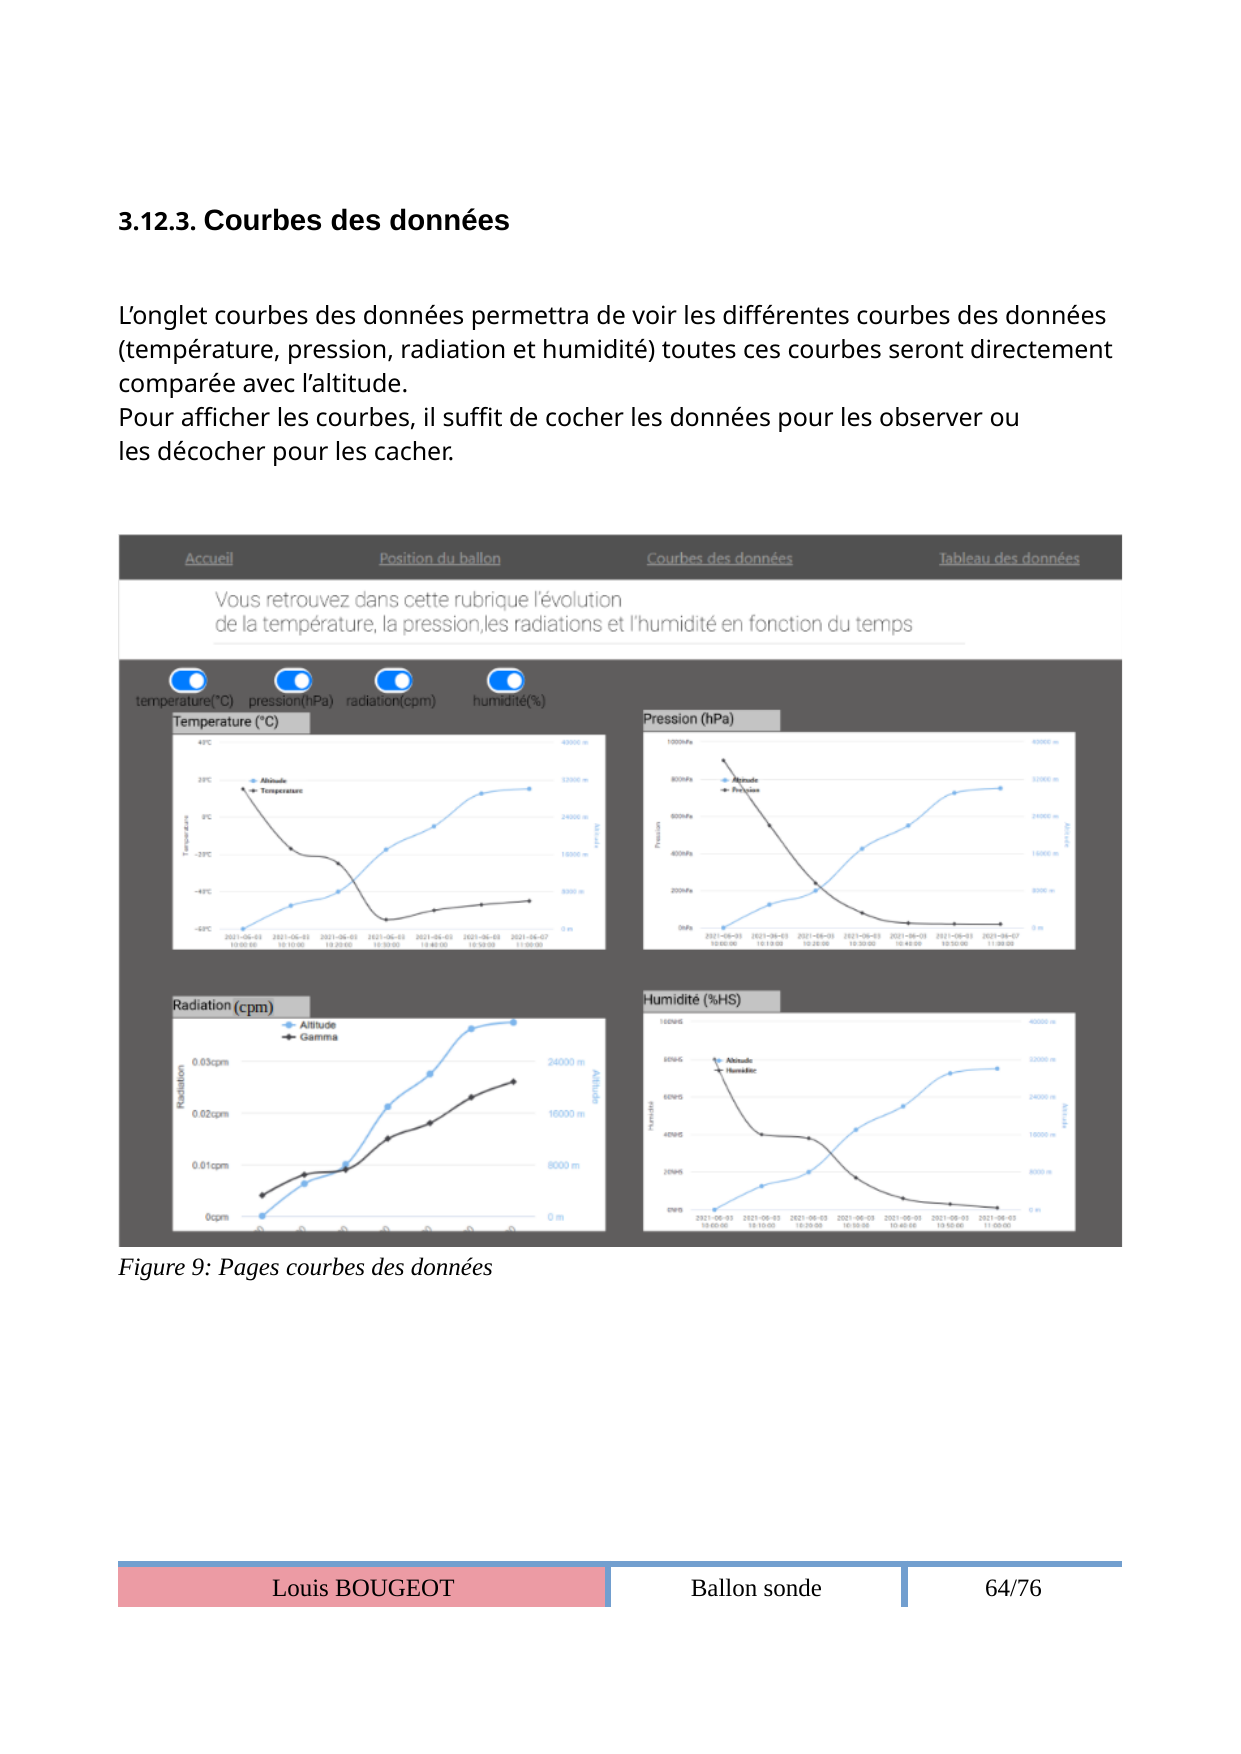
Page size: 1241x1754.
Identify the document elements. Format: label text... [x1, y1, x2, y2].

text les décocher pour les cacher. [118, 434, 1122, 468]
picture [118, 534, 1123, 1247]
text L’onglet courbes des données permettra de voir les différentes courbes des données (température, pression, radiation et humidité) toutes ces courbes seront directement comparée avec l’altitude. [118, 298, 1122, 400]
text Pour afficher les courbes, il suffit de cocher les données pour les observer ou [118, 400, 1122, 434]
subtitle Courbes des données [118, 203, 1122, 237]
text Figure 9: Pages courbes des données [118, 1247, 1122, 1281]
